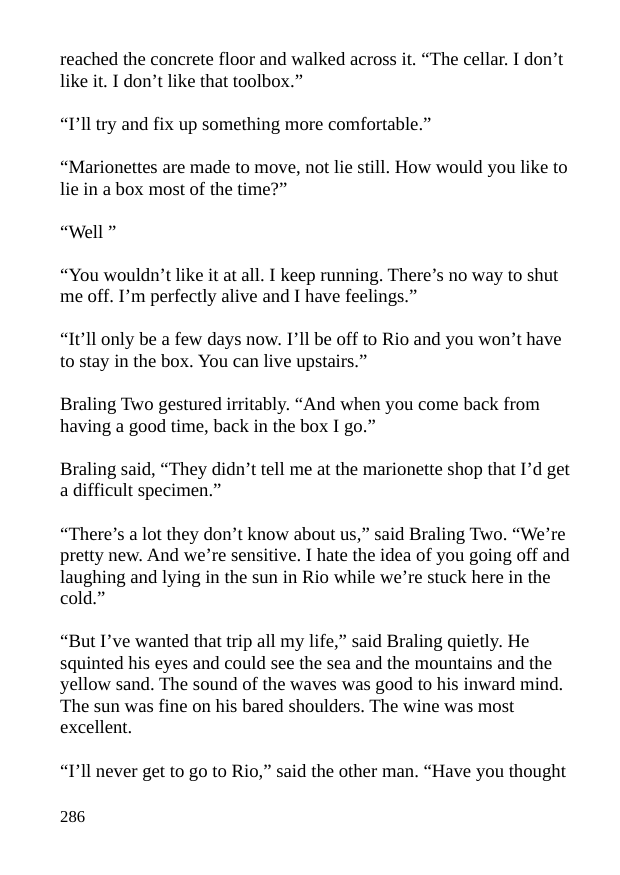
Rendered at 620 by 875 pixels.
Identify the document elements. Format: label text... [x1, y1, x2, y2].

text reached the concrete floor and walked across it. “The cellar. I don’t like it. I don’t like that toolbox.” “I’ll try and fix up something more comfortable.” “Marionettes are made to move, not lie still. How would you like to lie in a box most of the time?” “Well ” “You wouldn’t like it at all. I keep running. There’s no way to shut me off. I’m perfectly alive and I have feelings.” “It’ll only be a few days now. I’ll be off to Rio and you won’t have to stay in the box. You can live upstairs.” Braling Two gestured irritably. “And when you come back from having a good time, back in the box I go.” Braling said, “They didn’t tell me at the marionette shop that I’d get a difficult specimen.” “There’s a lot they don’t know about us,” said Braling Two. “We’re pretty new. And we’re sensitive. I hate the idea of you going off and laughing and lying in the sun in Rio while we’re stuck here in the cold.” “But I’ve wanted that trip all my life,” said Braling quietly. He squinted his eyes and could see the sea and the mountains and the yellow sand. The sound of the waves was good to his inward mind. The sun was fine on his bared shoulders. The wine was most excellent. “I’ll never get to go to Rio,” said the other man. “Have you thought [60, 48, 571, 781]
